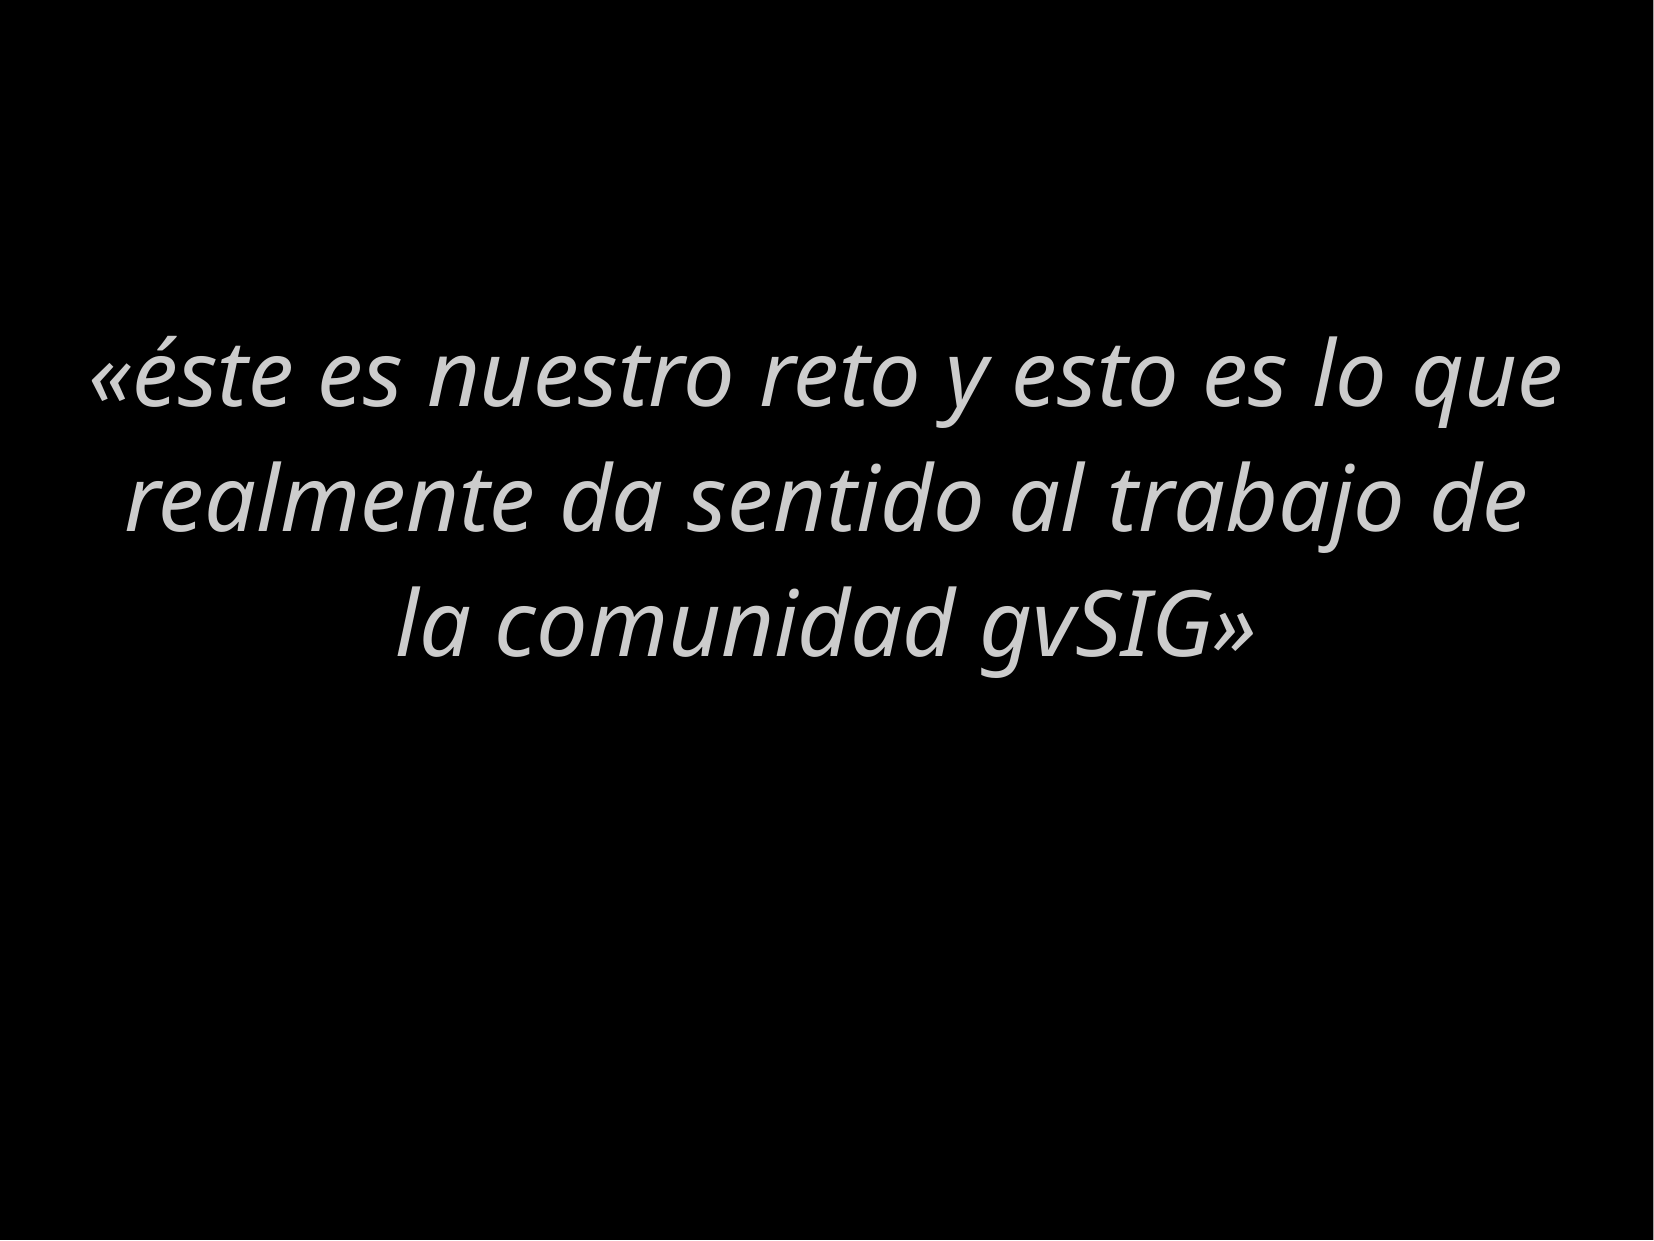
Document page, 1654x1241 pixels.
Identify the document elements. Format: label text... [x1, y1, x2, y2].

title «éste es nuestro reto y esto es lo que realmente da sentido al trabajo de la comunidad gvSIG» [82, 324, 1571, 667]
